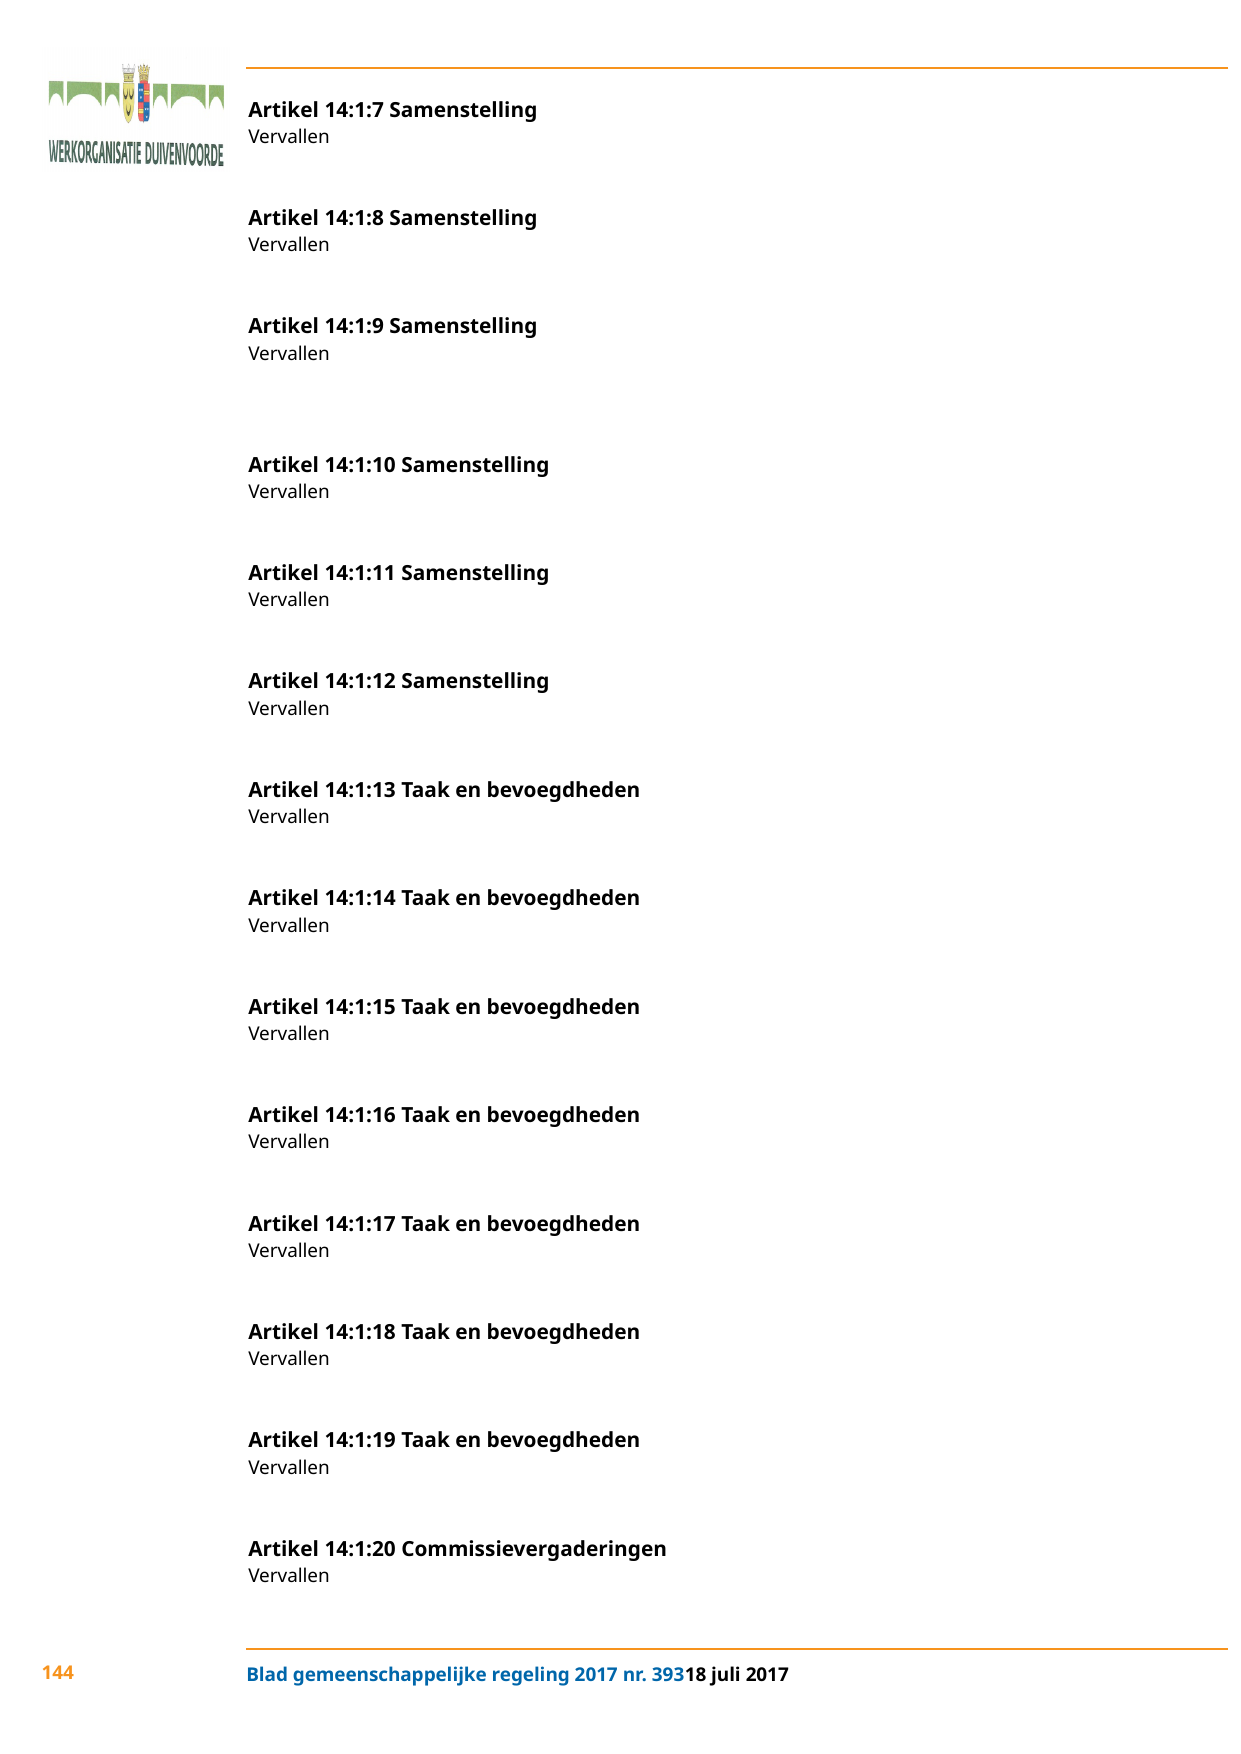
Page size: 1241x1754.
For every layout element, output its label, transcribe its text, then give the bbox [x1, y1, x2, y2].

text Artikel 14:1:20 Commissievergaderingen [248, 1534, 1152, 1562]
text Artikel 14:1:11 Samenstelling [248, 558, 1152, 587]
text Vervallen [248, 695, 1152, 721]
text Artikel 14:1:13 Taak en bevoegdheden [248, 775, 1152, 803]
text Vervallen [248, 1020, 1152, 1046]
text Artikel 14:1:16 Taak en bevoegdheden [248, 1100, 1152, 1129]
text Artikel 14:1:15 Taak en bevoegdheden [248, 992, 1152, 1020]
text Vervallen [248, 1237, 1152, 1263]
text Vervallen [248, 1562, 1152, 1588]
text Artikel 14:1:14 Taak en bevoegdheden [248, 883, 1152, 912]
picture [41, 47, 231, 172]
text Artikel 14:1:10 Samenstelling [248, 450, 1152, 478]
text Vervallen [248, 912, 1152, 938]
text Vervallen [248, 232, 1152, 257]
text Artikel 14:1:9 Samenstelling [248, 312, 1152, 340]
text Artikel 14:1:8 Samenstelling [248, 203, 1152, 232]
text Vervallen [248, 587, 1152, 612]
text Vervallen [248, 340, 1152, 366]
text Vervallen [248, 1454, 1152, 1480]
text Artikel 14:1:18 Taak en bevoegdheden [248, 1317, 1152, 1346]
text Vervallen [248, 1346, 1152, 1371]
text Vervallen [248, 1129, 1152, 1154]
text Vervallen [248, 478, 1152, 504]
text Artikel 14:1:17 Taak en bevoegdheden [248, 1209, 1152, 1237]
text Artikel 14:1:7 Samenstelling [248, 95, 1152, 123]
text Artikel 14:1:12 Samenstelling [248, 667, 1152, 695]
text Vervallen [248, 803, 1152, 829]
text Vervallen [248, 123, 1152, 149]
text Artikel 14:1:19 Taak en bevoegdheden [248, 1426, 1152, 1454]
